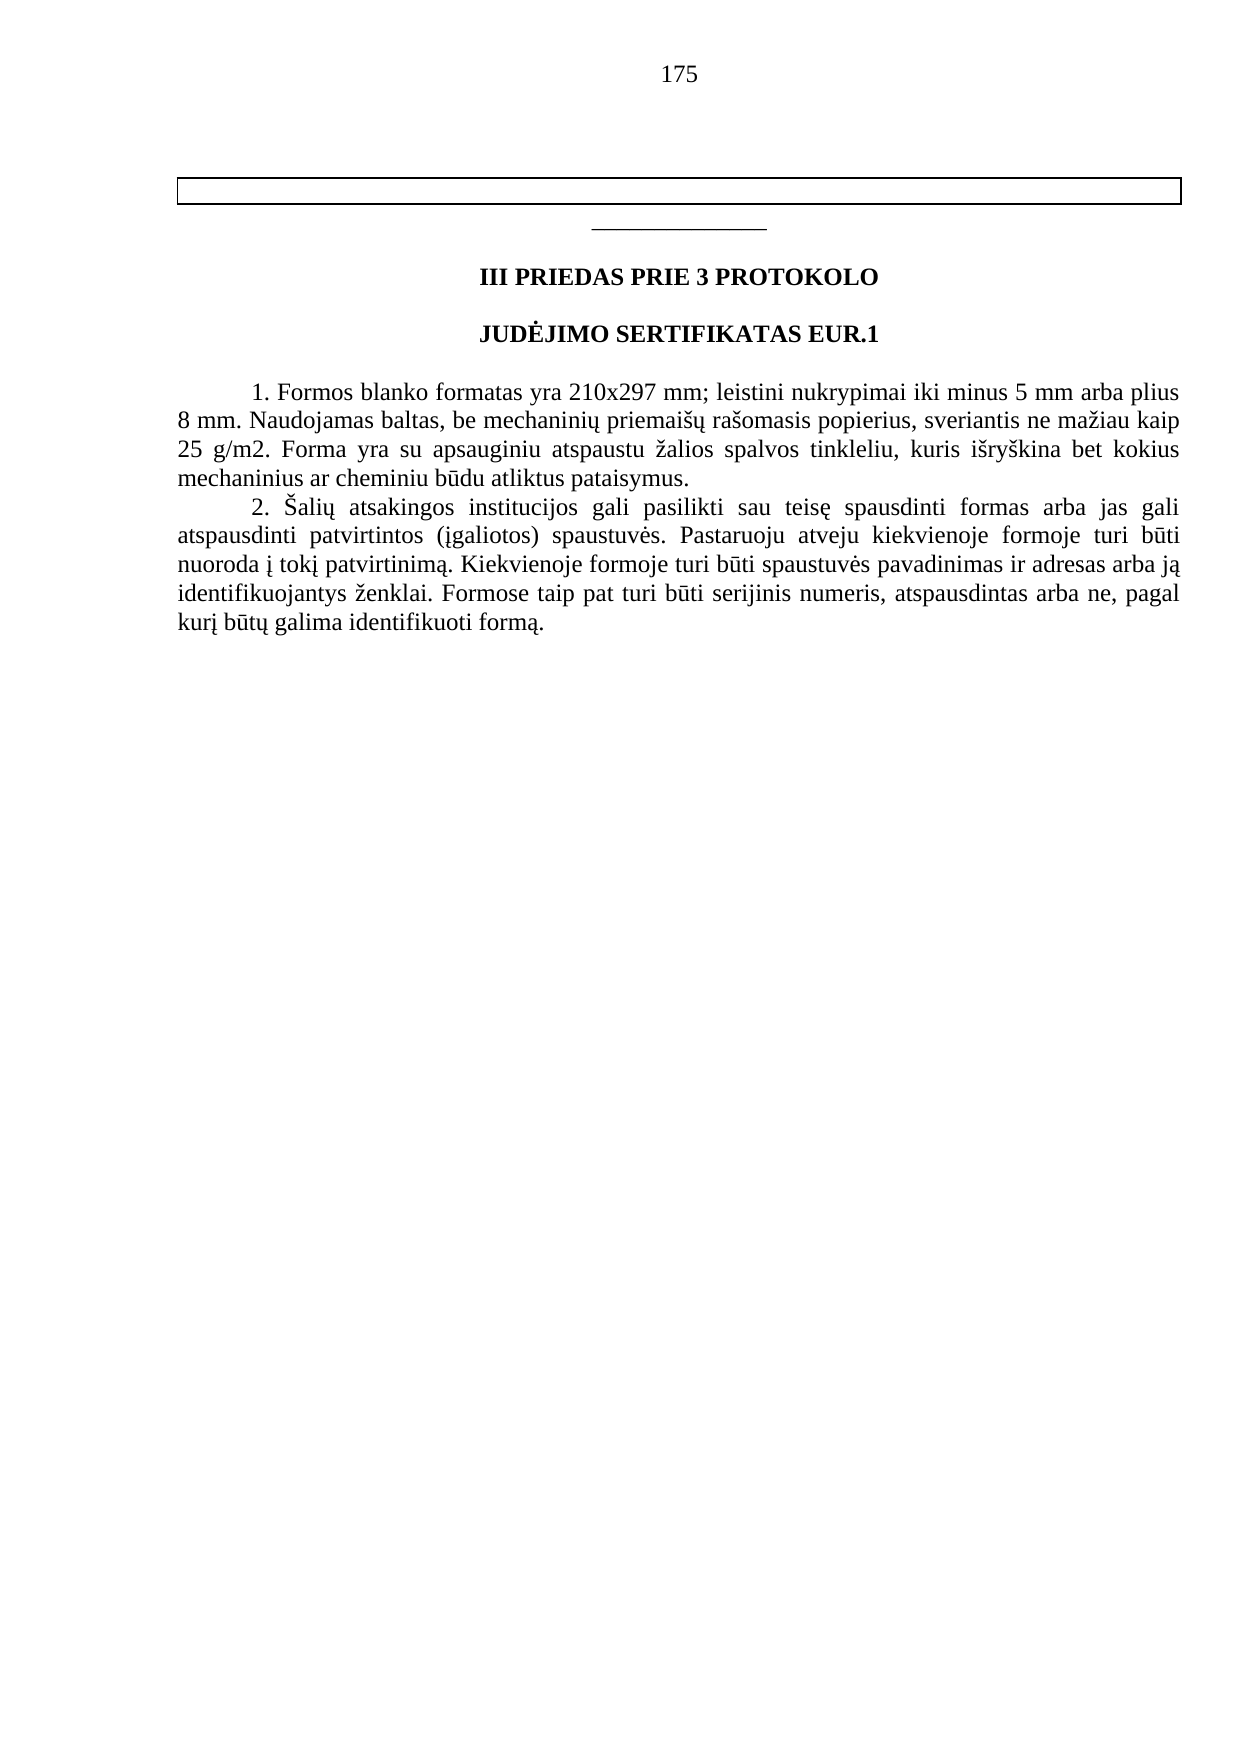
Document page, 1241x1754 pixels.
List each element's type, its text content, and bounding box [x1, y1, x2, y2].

text ______________ [177, 205, 1181, 233]
text 1. Formos blanko formatas yra 210x297 mm; leistini nukrypimai iki minus 5 mm arba plius 8 mm. Naudojamas baltas, be mechaninių priemaišų rašomasis popierius, sveriantis ne mažiau kaip 25 g/m2. Forma yra su apsauginiu atspaustu žalios spalvos tinkleliu, kuris išryškina bet kokius mechaninius ar cheminiu būdu atliktus pataisymus. [177, 377, 1181, 492]
text III PRIEDAS PRIE 3 PROTOKOLO [177, 262, 1181, 291]
text 2. Šalių atsakingos institucijos gali pasilikti sau teisę spausdinti formas arba jas gali atspausdinti patvirtintos (įgaliotos) spaustuvės. Pastaruoju atveju kiekvienoje formoje turi būti nuoroda į tokį patvirtinimą. Kiekvienoje formoje turi būti spaustuvės pavadinimas ir adresas arba ją identifikuojantys ženklai. Formose taip pat turi būti serijinis numeris, atspausdintas arba ne, pagal kurį būtų galima identifikuoti formą. [177, 492, 1181, 636]
table_cell [1000, 179, 1180, 203]
text JUDĖJIMO SERTIFIKATAS EUR.1 [177, 319, 1181, 348]
table_cell [178, 179, 301, 203]
table_cell [648, 179, 999, 203]
table_cell [301, 179, 647, 203]
